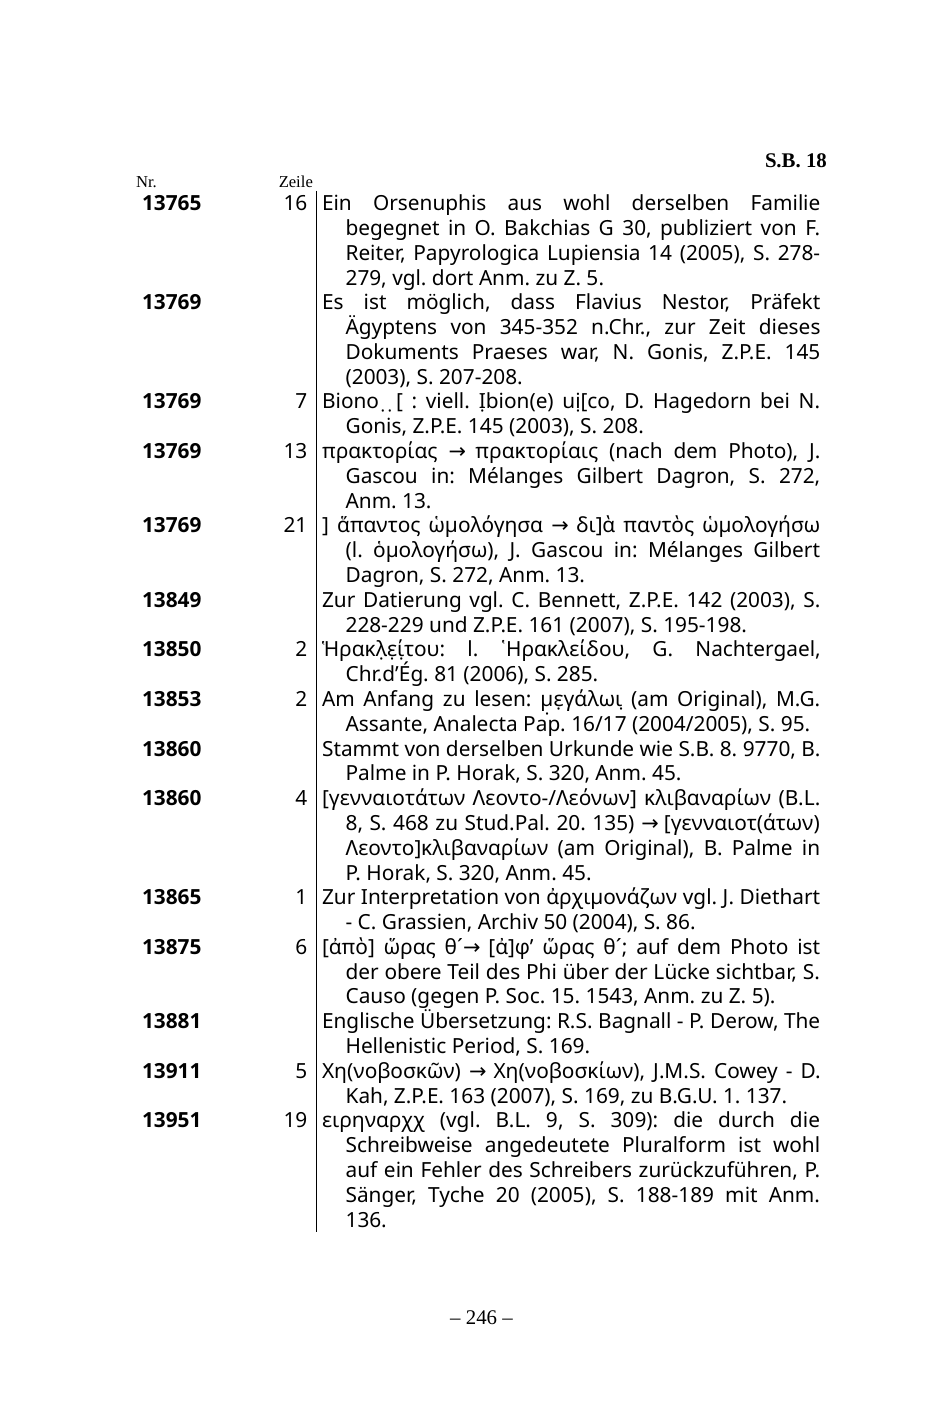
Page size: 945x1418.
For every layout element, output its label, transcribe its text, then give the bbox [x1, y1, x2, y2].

table_cell 13865 [136, 885, 224, 934]
table_cell Zur Datierung vgl. C. Bennett, Z.P.E. 142 (2003), S. 228-229 und Z.P.E. 161 (2007), S. 195-198. [317, 588, 827, 637]
table_cell 13769 [136, 439, 224, 513]
table_cell 19 [224, 1108, 316, 1232]
table_cell 5 [224, 1059, 316, 1108]
table_cell 13911 [136, 1059, 224, 1108]
table_cell 13860 [136, 786, 224, 885]
table_cell 16 [224, 191, 316, 290]
table_cell Zur Interpretation von ἀρχιμονάζων vgl. J. Diethart - C. Grassien, Archiv 50 (2004), S. 86. [317, 885, 827, 934]
table_cell ] ἅπαντος ὡμολόγησα → δι]ὰ παντὸς ὡμολογήσω (l. ὁμολογήσω), J. Gascou in: Mélanges Gilbert Dagron, S. 272, Anm. 13. [317, 513, 827, 587]
table_cell Ἡρακλ̣ε̣ί̣του: l. ῾Ηρακλείδου, G. Nachtergael, Chr.d’Ég. 81 (2006), S. 285. [317, 637, 827, 687]
table_cell ειρηναρχχ (vgl. B.L. 9, S. 309): die durch die Schreibweise angedeutete Pluralform ist wohl auf ein Fehler des Schreibers zurückzuführen, P. Sänger, Tyche 20 (2005), S. 188-189 mit Anm. 136. [317, 1108, 827, 1232]
table_cell 13769 [136, 389, 224, 439]
table_cell Χη(νοβοσκῶν) → Χη(νοβοσκίων), J.M.S. Cowey - D. Kah, Z.P.E. 163 (2007), S. 169, zu B.G.U. 1. 137. [317, 1059, 827, 1108]
table_cell 13769 [136, 290, 224, 389]
table_cell 2 [224, 687, 316, 736]
table_cell Englische Übersetzung: R.S. Bagnall - P. Derow, The Hellenistic Period, S. 169. [317, 1009, 827, 1058]
table_cell 4 [224, 786, 316, 885]
table_cell 7 [224, 389, 316, 439]
table_cell 21 [224, 513, 316, 587]
table_cell 13951 [136, 1108, 224, 1232]
table_cell 6 [224, 935, 316, 1009]
table_cell 13849 [136, 588, 224, 637]
table_cell Es ist möglich, dass Flavius Nestor, Präfekt Ägyptens von 345-352 n.Chr., zur Zeit dieses Dokuments Praeses war, N. Gonis, Z.P.E. 145 (2003), S. 207-208. [317, 290, 827, 389]
table_cell Am Anfang zu lesen: μ̣ε̣γάλωι̣ (am Original), M.G. Assante, Analecta Pap. 16/17 (2004/2005), S. 95. [317, 687, 827, 736]
table_cell [γενναιοτάτων Λεοντο-/Λεόνων] κλιβαναρίων (B.L. 8, S. 468 zu Stud.Pal. 20. 135) → [γενναιοτ(άτων) Λεοντο]κλιβαναρίων (am Original), B. Palme in P. Horak, S. 320, Anm. 45. [317, 786, 827, 885]
table_cell Biono ̣ ̣[ : viell. Ịbion(e) uị[co, D. Hagedorn bei N. Gonis, Z.P.E. 145 (2003), S. 208. [317, 389, 827, 439]
table_cell [ἀπὸ] ὥρας θ´→ [ἀ]φ’ ὥρας θ´; auf dem Photo ist der obere Teil des Phi über der Lücke sichtbar, S. Causo (gegen P. Soc. 15. 1543, Anm. zu Z. 5). [317, 935, 827, 1009]
table_cell 13881 [136, 1009, 224, 1058]
table_cell 1 [224, 885, 316, 934]
table_cell [224, 290, 316, 389]
table_cell 2 [224, 637, 316, 687]
table_cell 13860 [136, 736, 224, 786]
table_cell [224, 736, 316, 786]
table_cell 13 [224, 439, 316, 513]
table_cell 13769 [136, 513, 224, 587]
table_cell [224, 588, 316, 637]
table_cell 13850 [136, 637, 224, 687]
table_cell Ein Orsenuphis aus wohl derselben Familie begegnet in O. Bakchias G 30, publiziert von F. Reiter, Papyrologica Lupiensia 14 (2005), S. 278-279, vgl. dort Anm. zu Z. 5. [317, 191, 827, 290]
table_cell 13875 [136, 935, 224, 1009]
table_cell πρακτορίας → πρακτορίαις (nach dem Photo), J. Gascou in: Mélanges Gilbert Dagron, S. 272, Anm. 13. [317, 439, 827, 513]
table_cell Stammt von derselben Urkunde wie S.B. 8. 9770, B. Palme in P. Horak, S. 320, Anm. 45. [317, 736, 827, 786]
table_cell 13853 [136, 687, 224, 736]
table_cell [224, 1009, 316, 1058]
table_cell 13765 [136, 191, 224, 290]
